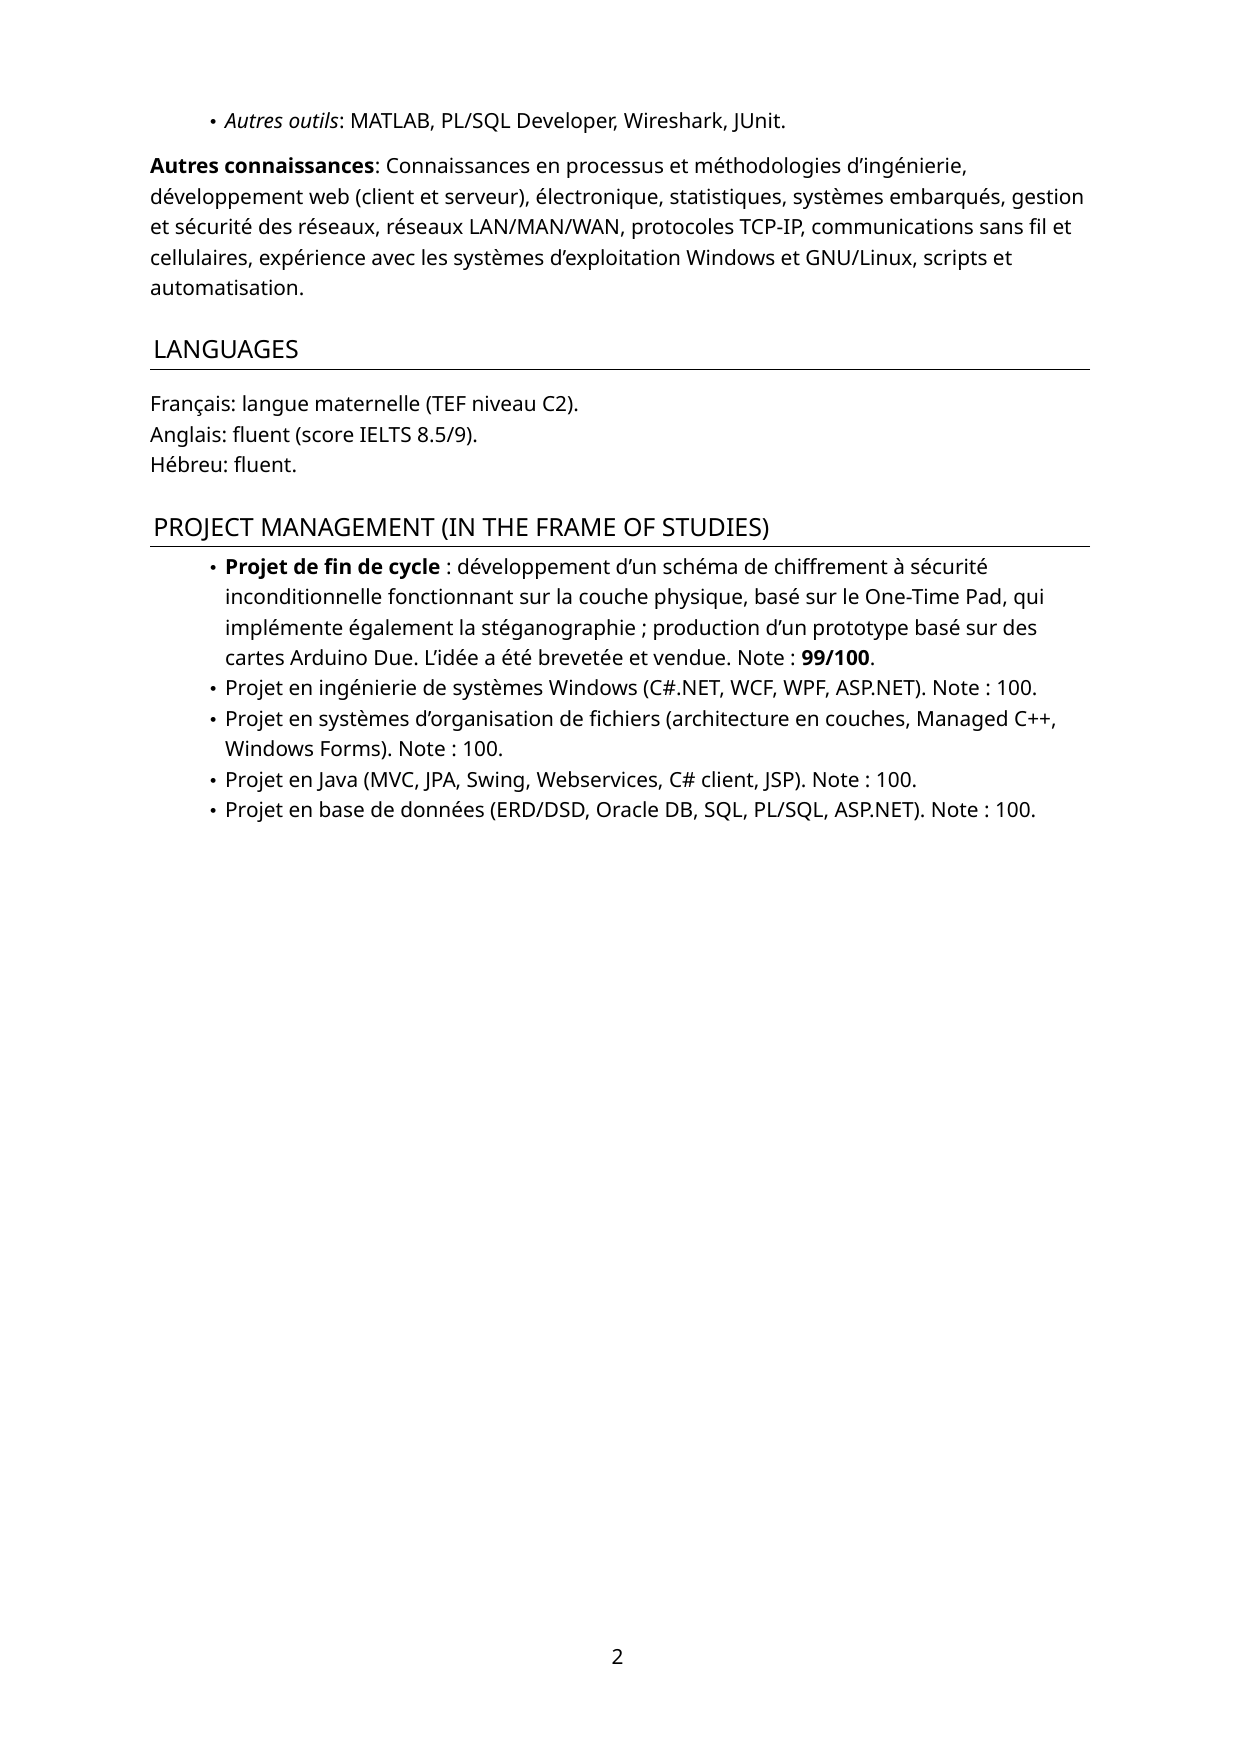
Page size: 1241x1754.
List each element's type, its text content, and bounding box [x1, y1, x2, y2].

text Autres connaissances: Connaissances en processus et méthodologies d’ingénierie, développement web (client et serveur), électronique, statistiques, systèmes embarqués, gestion et sécurité des réseaux, réseaux LAN/MAN/WAN, protocoles TCP-IP, communications sans fil et cellulaires, expérience avec les systèmes d’exploitation Windows et GNU/Linux, scripts et automatisation. [150, 151, 1090, 301]
subtitle Languages [150, 329, 1090, 369]
list Projet en base de données (ERD/DSD, Oracle DB, SQL, PL/SQL, ASP.NET). Note : 100. [210, 795, 1090, 823]
list Projet de fin de cycle : développement d’un schéma de chiffrement à sécurité inconditionnelle fonctionnant sur la couche physique, basé sur le One-Time Pad, qui implémente également la stéganographie ; production d’un prototype basé sur des cartes Arduino Due. L’idée a été brevetée et vendue. Note : 99/100. [210, 552, 1090, 671]
list Projet en ingénierie de systèmes Windows (C#.NET, WCF, WPF, ASP.NET). Note : 100. [210, 673, 1090, 702]
subtitle Project management (in the frame of studies) [150, 506, 1090, 546]
list Projet en Java (MVC, JPA, Swing, Webservices, C# client, JSP). Note : 100. [210, 765, 1090, 793]
list Autres outils: MATLAB, PL/SQL Developer, Wireshark, JUnit. [210, 106, 1090, 134]
list Projet en systèmes d’organisation de fichiers (architecture en couches, Managed C++, Windows Forms). Note : 100. [210, 704, 1090, 763]
text Français: langue maternelle (TEF niveau C2). Anglais: fluent (score IELTS 8.5/9). Hébreu: fluent. [150, 389, 1090, 479]
